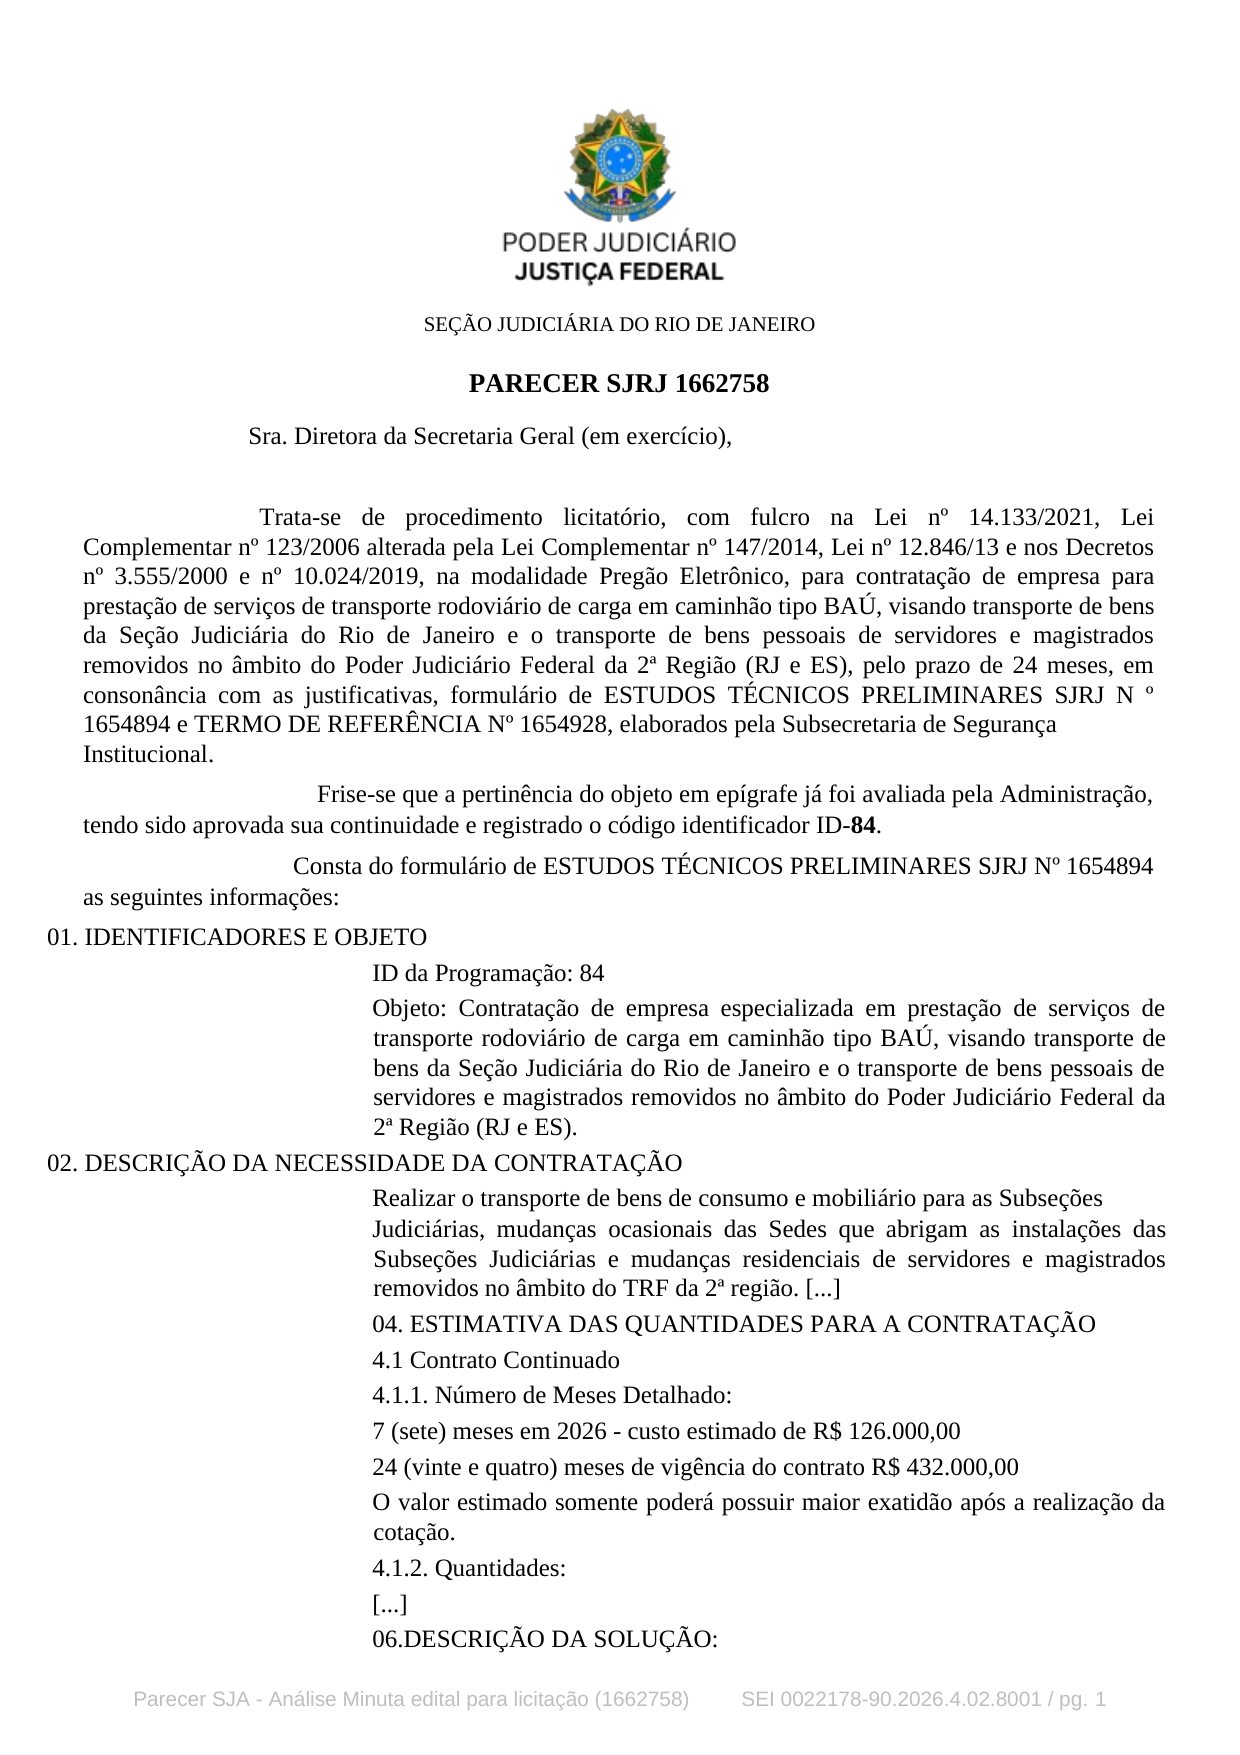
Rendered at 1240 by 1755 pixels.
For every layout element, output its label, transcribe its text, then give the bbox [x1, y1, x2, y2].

text ID da Programação: 84 [372, 958, 1167, 987]
text 24 (vinte e quatro) meses de vigência do contrato R$ 432.000,00 [372, 1452, 1167, 1481]
list DESCRIÇÃO DA NECESSIDADE DA CONTRATAÇÃO [47, 1148, 1167, 1177]
text SEÇÃO JUDICIÁRIA DO RIO DE JANEIRO [186, 312, 1053, 336]
list IDENTIFICADORES E OBJETO [47, 922, 1167, 951]
text Realizar o transporte de bens de consumo e mobiliário para as Subseções [372, 1183, 1167, 1212]
text Sra. Diretora da Secretaria Geral (em exercício), [248, 421, 1167, 449]
text 7 (sete) meses em 2026 - custo estimado de R$ 126.000,00 [372, 1416, 1167, 1445]
text 4.1.1. Número de Meses Detalhado: [372, 1381, 1167, 1409]
text 4.1.2. Quantidades: [372, 1553, 1167, 1582]
text Trata-se de procedimento licitatório, com fulcro na Lei nº 14.133/2021, Lei Complementar nº 123/2006 alterada pela Lei Complementar nº 147/2014, Lei nº 12.846/13 e nos Decretos nº 3.555/2000 e nº 10.024/2019, na modalidade Pregão Eletrônico, para contratação de empresa para prestação de serviços de transporte rodoviário de carga em caminhão tipo BAÚ, visando transporte de bens da Seção Judiciária do Rio de Janeiro e o transporte de bens pessoais de servidores e magistrados removidos no âmbito do Poder Judiciário Federal da 2ª Região (RJ e ES), pelo prazo de 24 meses, em consonância com as justificativas, formulário de ESTUDOS TÉCNICOS PRELIMINARES SJRJ N º 1654894 e TERMO DE REFERÊNCIA Nº 1654928, elaborados pela Subsecretaria de Segurança [83, 502, 1155, 738]
subtitle PARECER SJRJ 1662758 [84, 367, 1154, 398]
text 04. ESTIMATIVA DAS QUANTIDADES PARA A CONTRATAÇÃO [372, 1309, 1167, 1338]
text as seguintes informações: [83, 882, 1167, 910]
text Consta do formulário de ESTUDOS TÉCNICOS PRELIMINARES SJRJ Nº 1654894 [84, 851, 1154, 879]
text Frise-se que a pertinência do objeto em epígrafe já foi avaliada pela Administração, [84, 779, 1153, 808]
text Objeto: Contratação de empresa especializada em prestação de serviços de transporte rodoviário de carga em caminhão tipo BAÚ, visando transporte de bens da Seção Judiciária do Rio de Janeiro e o transporte de bens pessoais de servidores e magistrados removidos no âmbito do Poder Judiciário Federal da 2ª Região (RJ e ES). [372, 993, 1167, 1141]
text Judiciárias, mudanças ocasionais das Sedes que abrigam as instalações das Subseções Judiciárias e mudanças residenciais de servidores e magistrados removidos no âmbito do TRF da 2ª região. [...] [372, 1214, 1167, 1302]
text 4.1 Contrato Continuado [372, 1345, 1167, 1374]
text 06.DESCRIÇÃO DA SOLUÇÃO: [372, 1624, 1167, 1653]
text Institucional. [83, 739, 1167, 768]
text tendo sido aprovada sua continuidade e registrado o código identificador ID-84. [83, 810, 1167, 839]
text [...] [372, 1589, 1167, 1617]
text O valor estimado somente poderá possuir maior exatidão após a realização da cotação. [372, 1487, 1167, 1546]
